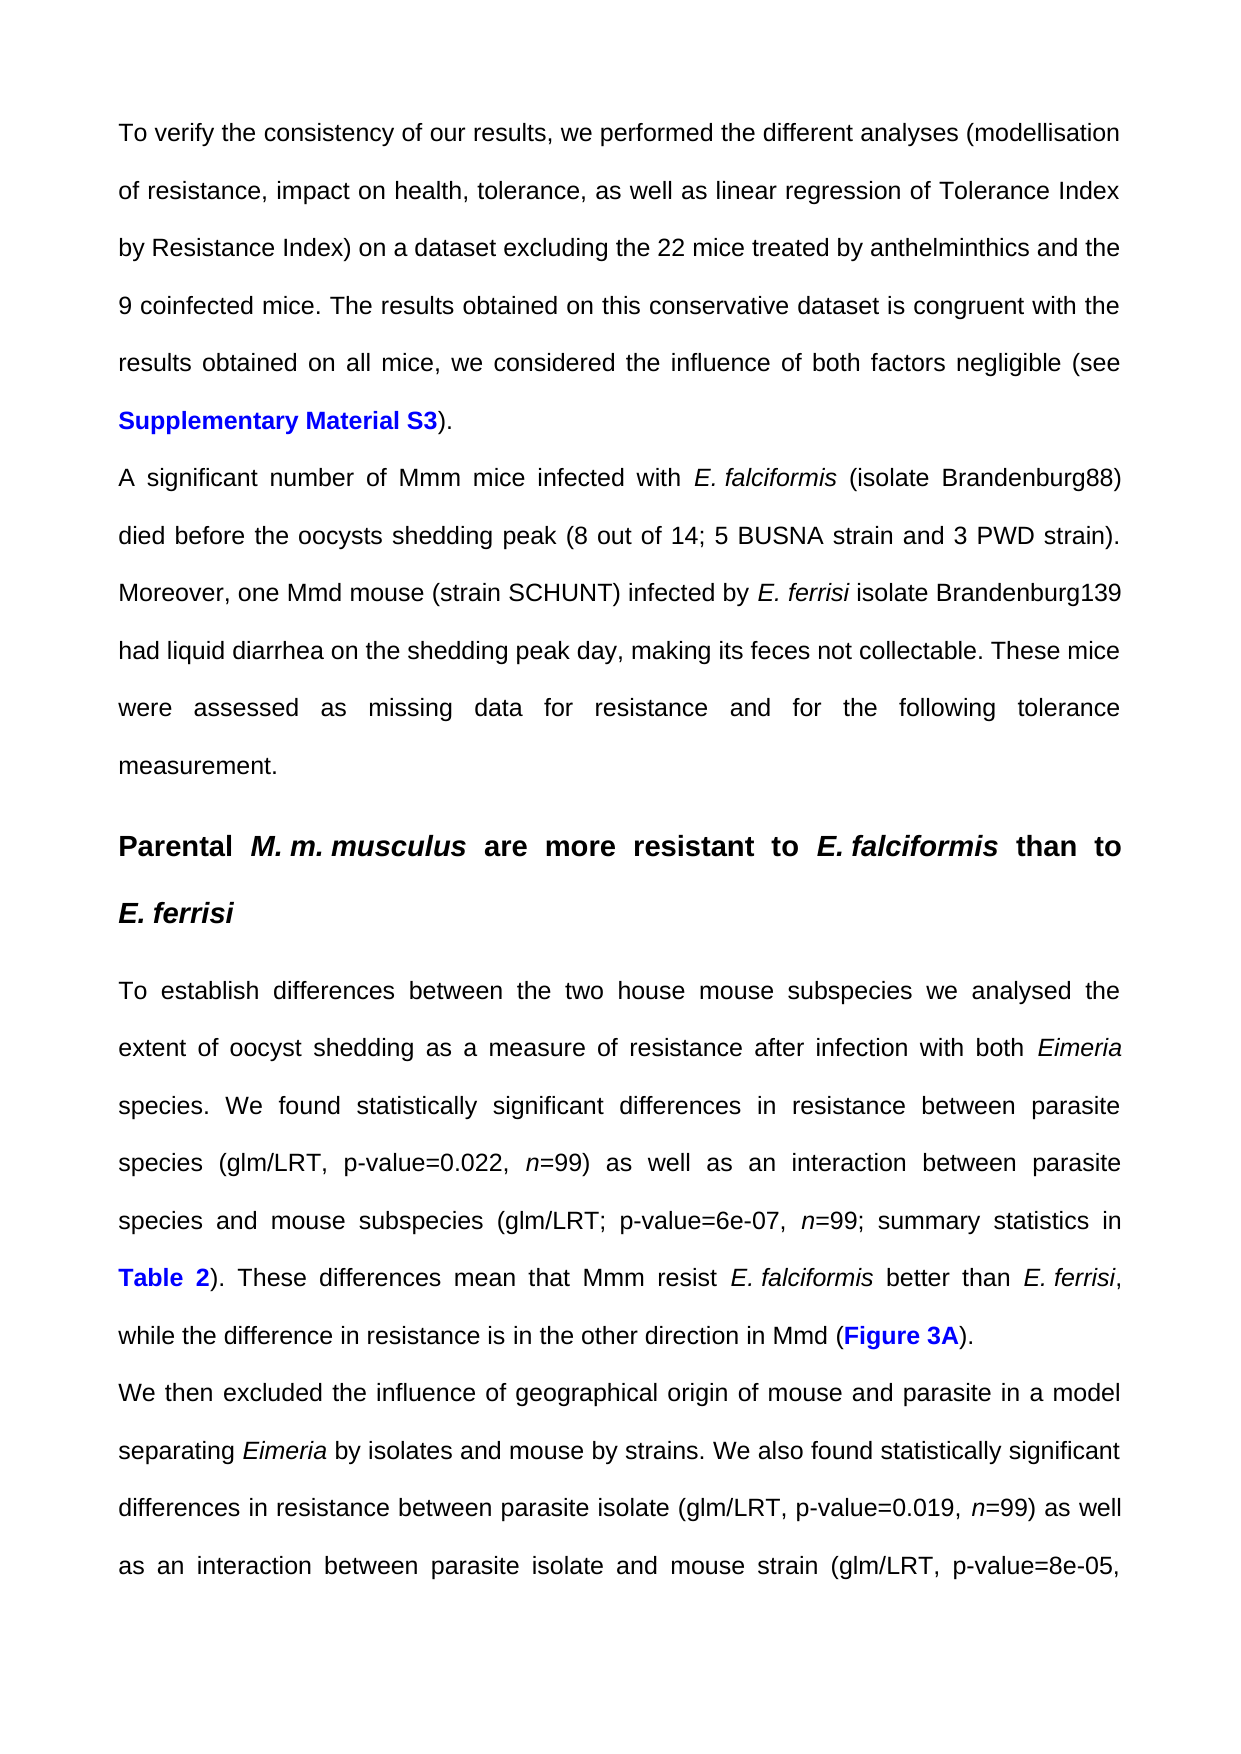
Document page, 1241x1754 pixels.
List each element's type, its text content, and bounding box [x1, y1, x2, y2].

text To establish differences between the two house mouse subspecies we analysed the extent of oocyst shedding as a measure of resistance after infection with both Eimeria species. We found statistically significant differences in resistance between parasite species (glm/LRT, p-value=0.022, n=99) as well as an interaction between parasite species and mouse subspecies (glm/LRT; p-value=6e-07, n=99; summary statistics in Table 2). These differences mean that Mmm resist E. falciformis better than E. ferrisi, while the difference in resistance is in the other direction in Mmd (Figure 3A). [118, 976, 1122, 1349]
subtitle Parental M. m. musculus are more resistant to E. falciformis than to E. ferrisi [118, 829, 1122, 929]
text We then excluded the influence of geographical origin of mouse and parasite in a model separating Eimeria by isolates and mouse by strains. We also found statistically significant differences in resistance between parasite isolate (glm/LRT, p-value=0.019, n=99) as well as an interaction between parasite isolate and mouse strain (glm/LRT, p-value=8e-05, [118, 1378, 1122, 1579]
text A significant number of Mmm mice infected with E. falciformis (isolate Brandenburg88) died before the oocysts shedding peak (8 out of 14; 5 BUSNA strain and 3 PWD strain). Moreover, one Mmd mouse (strain SCHUNT) infected by E. ferrisi isolate Brandenburg139 had liquid diarrhea on the shedding peak day, making its feces not collectable. These mice were assessed as missing data for resistance and for the following tolerance measurement. [118, 463, 1122, 779]
text To verify the consistency of our results, we performed the different analyses (modellisation of resistance, impact on health, tolerance, as well as linear regression of Tolerance Index by Resistance Index) on a dataset excluding the 22 mice treated by anthelminthics and the 9 coinfected mice. The results obtained on this conservative dataset is congruent with the results obtained on all mice, we considered the influence of both factors negligible (see Supplementary Material S3). [118, 118, 1122, 434]
